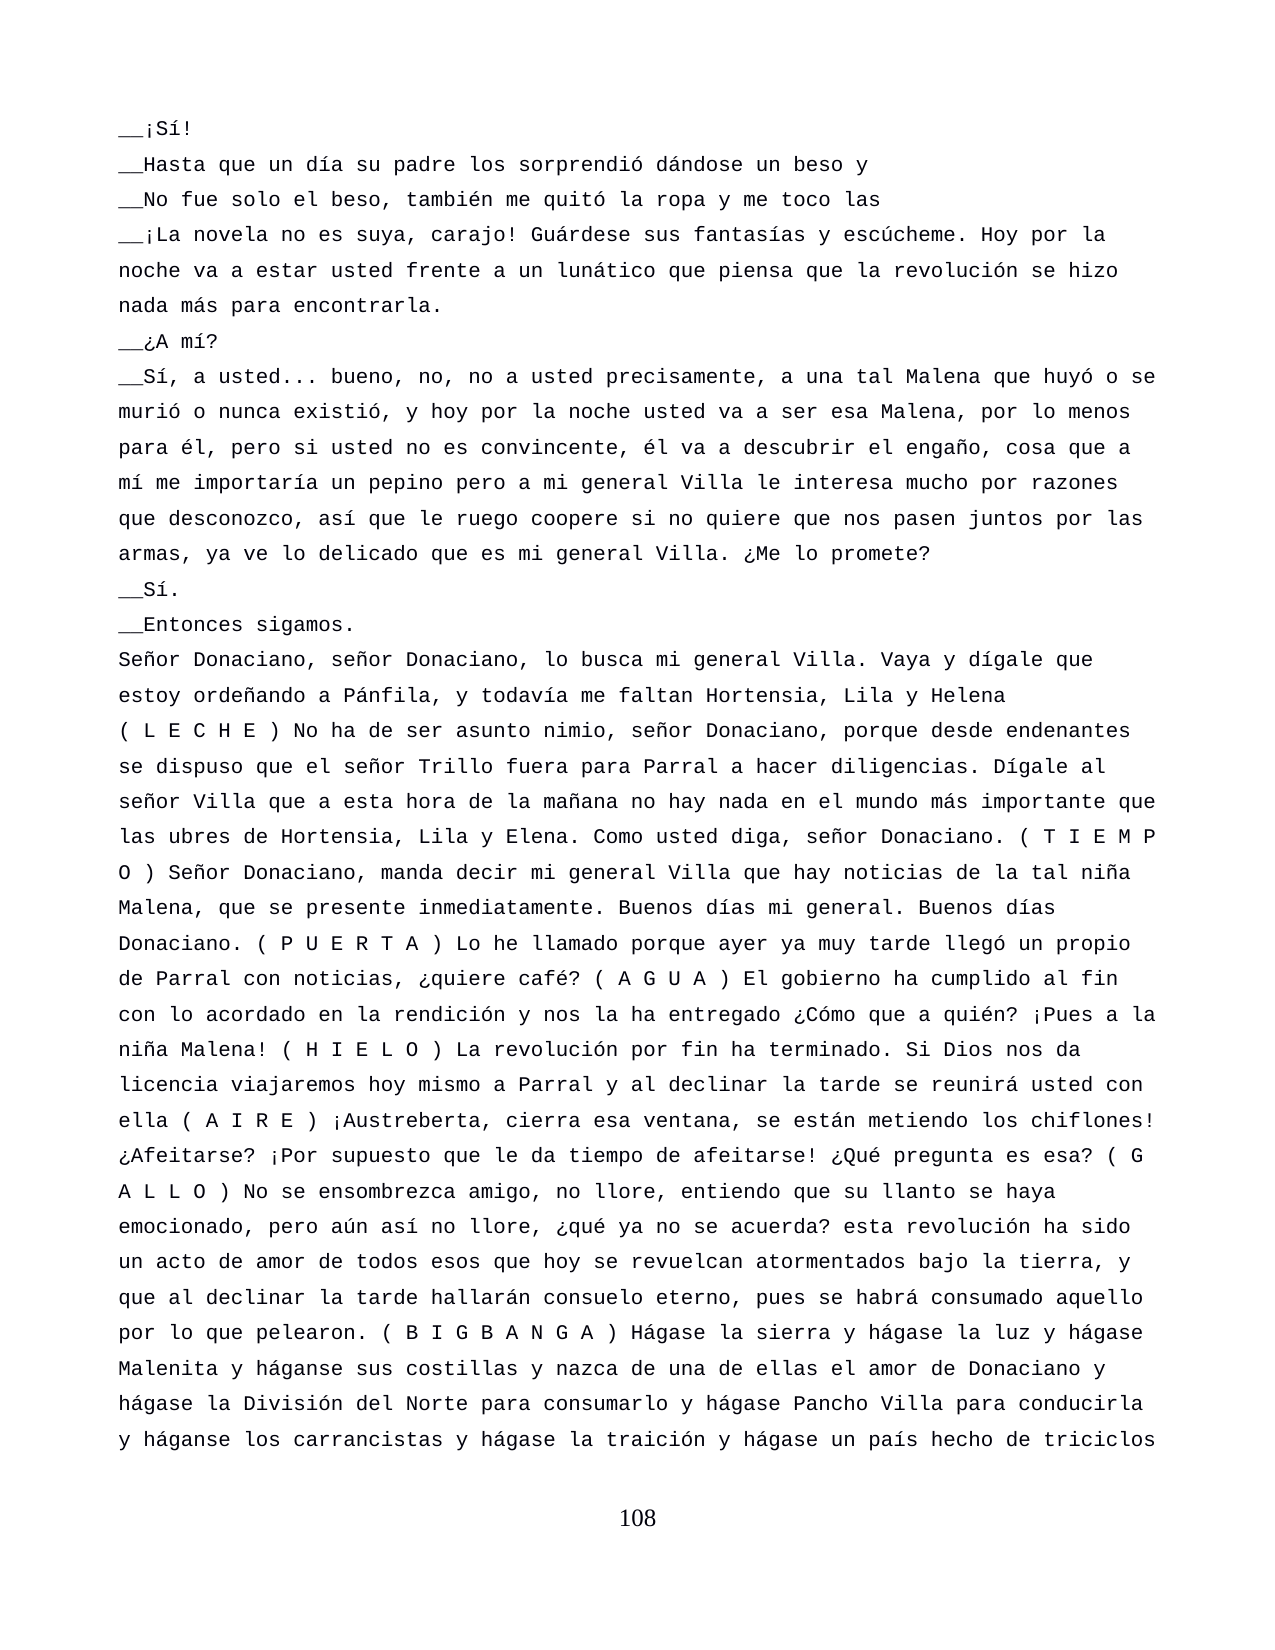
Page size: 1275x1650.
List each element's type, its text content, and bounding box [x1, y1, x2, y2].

text __Entonces sigamos. [118, 614, 1157, 638]
text __Sí, a usted... bueno, no, no a usted precisamente, a una tal Malena que huyó o se murió o nunca existió, y hoy por la noche usted va a ser esa Malena, por lo menos para él, pero si usted no es convincente, él va a descubrir el engaño, cosa que a mí me importaría un pepino pero a mi general Villa le interesa mucho por razones que desconozco, así que le ruego coopere si no quiere que nos pasen juntos por las armas, ya ve lo delicado que es mi general Villa. ¿Me lo promete? [118, 366, 1157, 567]
text __No fue solo el beso, también me quitó la ropa y me toco las [118, 189, 1157, 213]
text ( L E C H E ) No ha de ser asunto nimio, señor Donaciano, porque desde endenantes se dispuso que el señor Trillo fuera para Parral a hacer diligencias. Dígale al señor Villa que a esta hora de la mañana no hay nada en el mundo más importante que las ubres de Hortensia, Lila y Elena. Como usted diga, señor Donaciano. ( T I E M P O ) Señor Donaciano, manda decir mi general Villa que hay noticias de la tal niña Malena, que se presente inmediatamente. Buenos días mi general. Buenos días Donaciano. ( P U E R T A ) Lo he llamado porque ayer ya muy tarde llegó un propio de Parral con noticias, ¿quiere café? ( A G U A ) El gobierno ha cumplido al fin con lo acordado en la rendición y nos la ha entregado ¿Cómo que a quién? ¡Pues a la niña Malena! ( H I E L O ) La revolución por fin ha terminado. Si Dios nos da licencia viajaremos hoy mismo a Parral y al declinar la tarde se reunirá usted con ella ( A I R E ) ¡Austreberta, cierra esa ventana, se están metiendo los chiflones! ¿Afeitarse? ¡Por supuesto que le da tiempo de afeitarse! ¿Qué pregunta es esa? ( G A L L O ) No se ensombrezca amigo, no llore, entiendo que su llanto se haya emocionado, pero aún así no llore, ¿qué ya no se acuerda? esta revolución ha sido un acto de amor de todos esos que hoy se revuelcan atormentados bajo la tierra, y que al declinar la tarde hallarán consuelo eterno, pues se habrá consumado aquello por lo que pelearon. ( B I G B A N G A ) Hágase la sierra y hágase la luz y hágase Malenita y háganse sus costillas y nazca de una de ellas el amor de Donaciano y hágase la División del Norte para consumarlo y hágase Pancho Villa para conducirla y háganse los carrancistas y hágase la traición y hágase un país hecho de triciclos [118, 720, 1157, 1452]
text __Hasta que un día su padre los sorprendió dándose un beso y [118, 153, 1157, 177]
text Señor Donaciano, señor Donaciano, lo busca mi general Villa. Vaya y dígale que estoy ordeñando a Pánfila, y todavía me faltan Hortensia, Lila y Helena [118, 649, 1157, 708]
text __Sí. [118, 578, 1157, 602]
text __¡Sí! [118, 118, 1157, 142]
text __¿A mí? [118, 331, 1157, 354]
text __¡La novela no es suya, carajo! Guárdese sus fantasías y escúcheme. Hoy por la noche va a estar usted frente a un lunático que piensa que la revolución se hizo nada más para encontrarla. [118, 224, 1157, 319]
